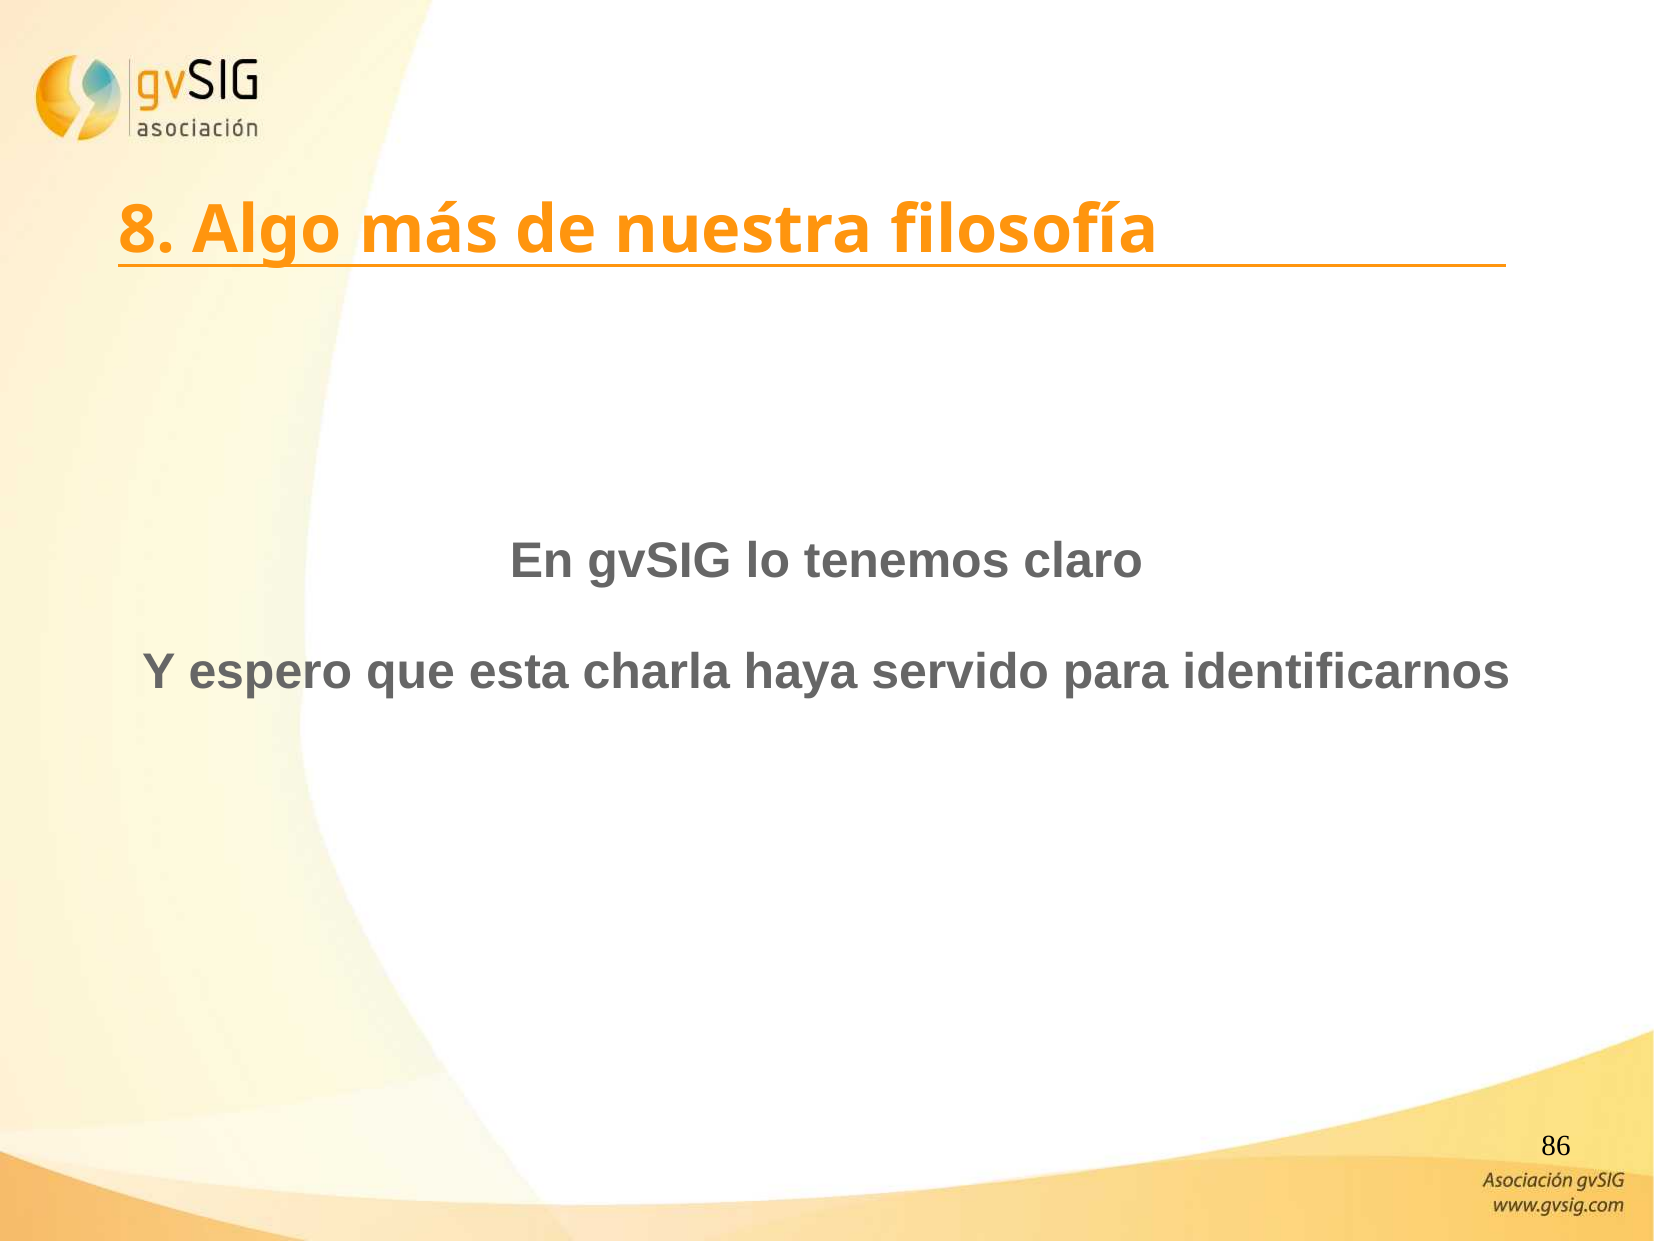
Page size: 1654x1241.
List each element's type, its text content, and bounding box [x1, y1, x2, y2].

picture [0, 0, 1654, 1241]
text_box En gvSIG lo tenemos claro Y espero que esta charla haya servido para identificarnos [118, 413, 1536, 1063]
title 8. Algo más de nuestra filosofía [118, 177, 1607, 276]
